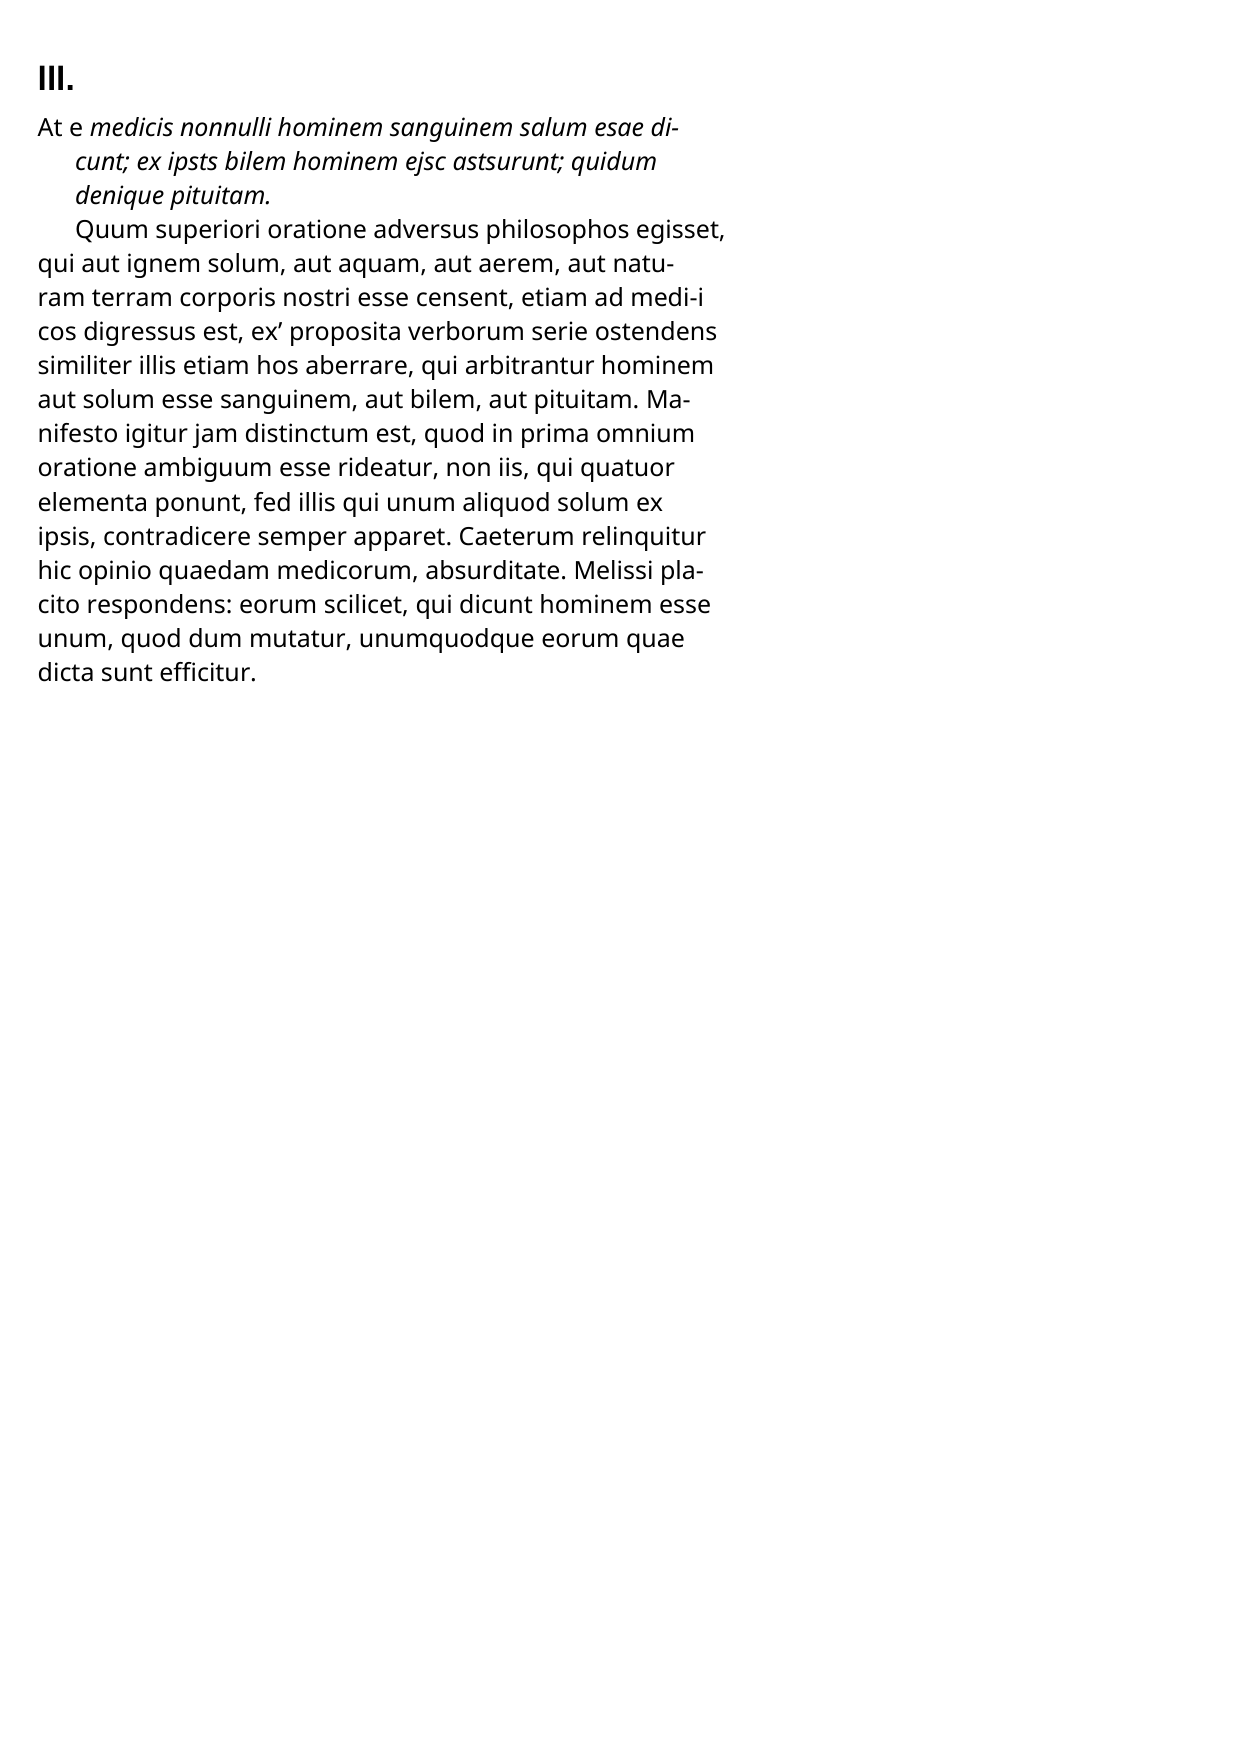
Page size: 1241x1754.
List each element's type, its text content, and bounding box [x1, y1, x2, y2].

text Quum superiori oratione adversus philosophos egisset, qui aut ignem solum, aut aquam, aut aerem, aut natu- ram terram corporis nostri esse censent, etiam ad medi-i cos digressus est, ex’ proposita verborum serie ostendens similiter illis etiam hos aberrare, qui arbitrantur hominem aut solum esse sanguinem, aut bilem, aut pituitam. Ma- nifesto igitur jam distinctum est, quod in prima omnium oratione ambiguum esse rideatur, non iis, qui quatuor elementa ponunt, fed illis qui unum aliquod solum ex ipsis, contradicere semper apparet. Caeterum relinquitur hic opinio quaedam medicorum, absurditate. Melissi pla- cito respondens: eorum scilicet, qui dicunt hominem esse unum, quod dum mutatur, unumquodque eorum quae dicta sunt efficitur. [37, 212, 1203, 688]
subtitle lll. [37, 58, 1203, 97]
text At e medicis nonnulli hominem sanguinem salum esae di- cunt; ex ipsts bilem hominem ejsc astsurunt; quidum denique pituitam. [37, 109, 1203, 212]
